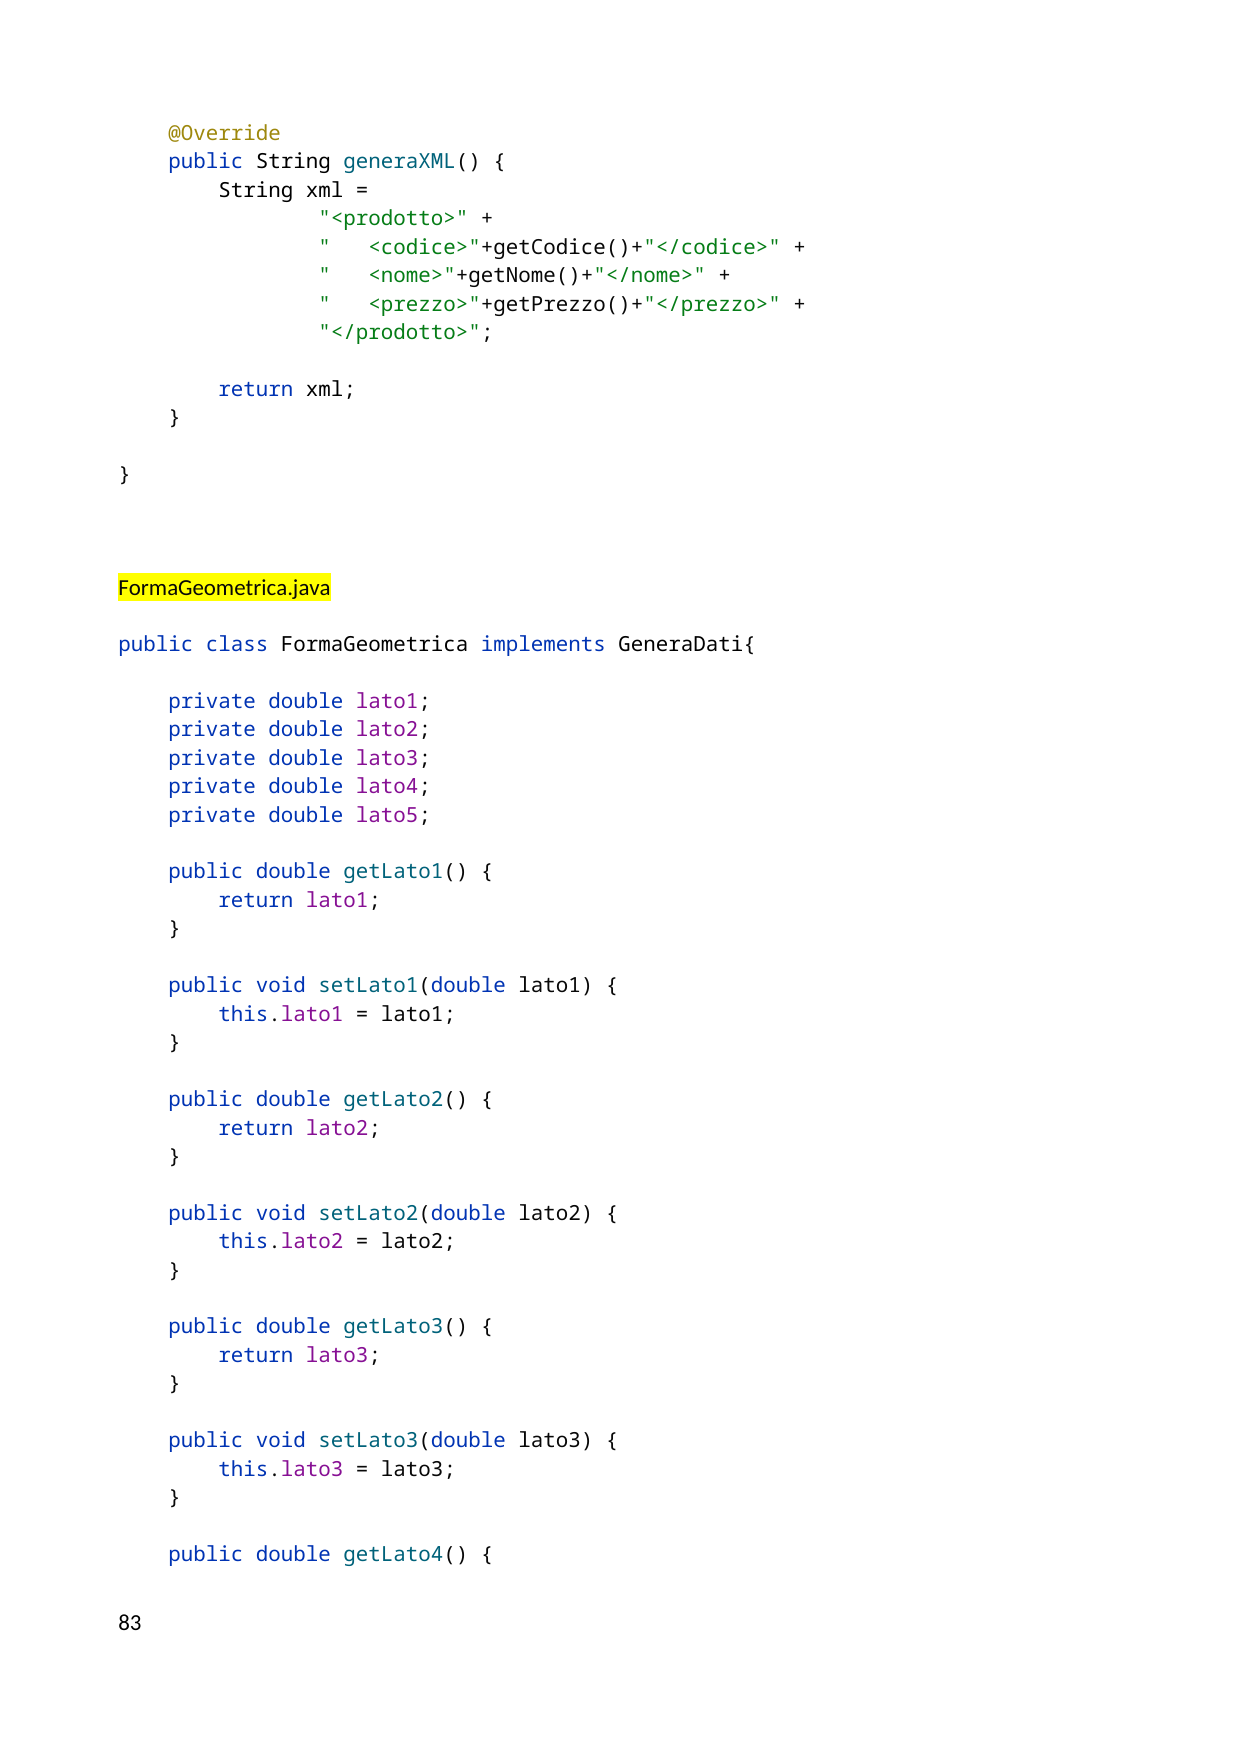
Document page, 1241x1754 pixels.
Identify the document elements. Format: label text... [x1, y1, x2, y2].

text @Override public String generaXML() { String xml = "<prodotto>" + " <codice>"+getCodice()+"</codice>" + " <nome>"+getNome()+"</nome>" + " <prezzo>"+getPrezzo()+"</prezzo>" + "</prodotto>"; return xml; } } [118, 118, 1122, 516]
text FormaGeometrica.java [118, 573, 1122, 601]
text public class FormaGeometrica implements GeneraDati{ private double lato1; private double lato2; private double lato3; private double lato4; private double lato5; public double getLato1() { return lato1; } public void setLato1(double lato1) { this.lato1 = lato1; } public double getLato2() { return lato2; } public void setLato2(double lato2) { this.lato2 = lato2; } public double getLato3() { return lato3; } public void setLato3(double lato3) { this.lato3 = lato3; } public double getLato4() { [118, 629, 1122, 1568]
